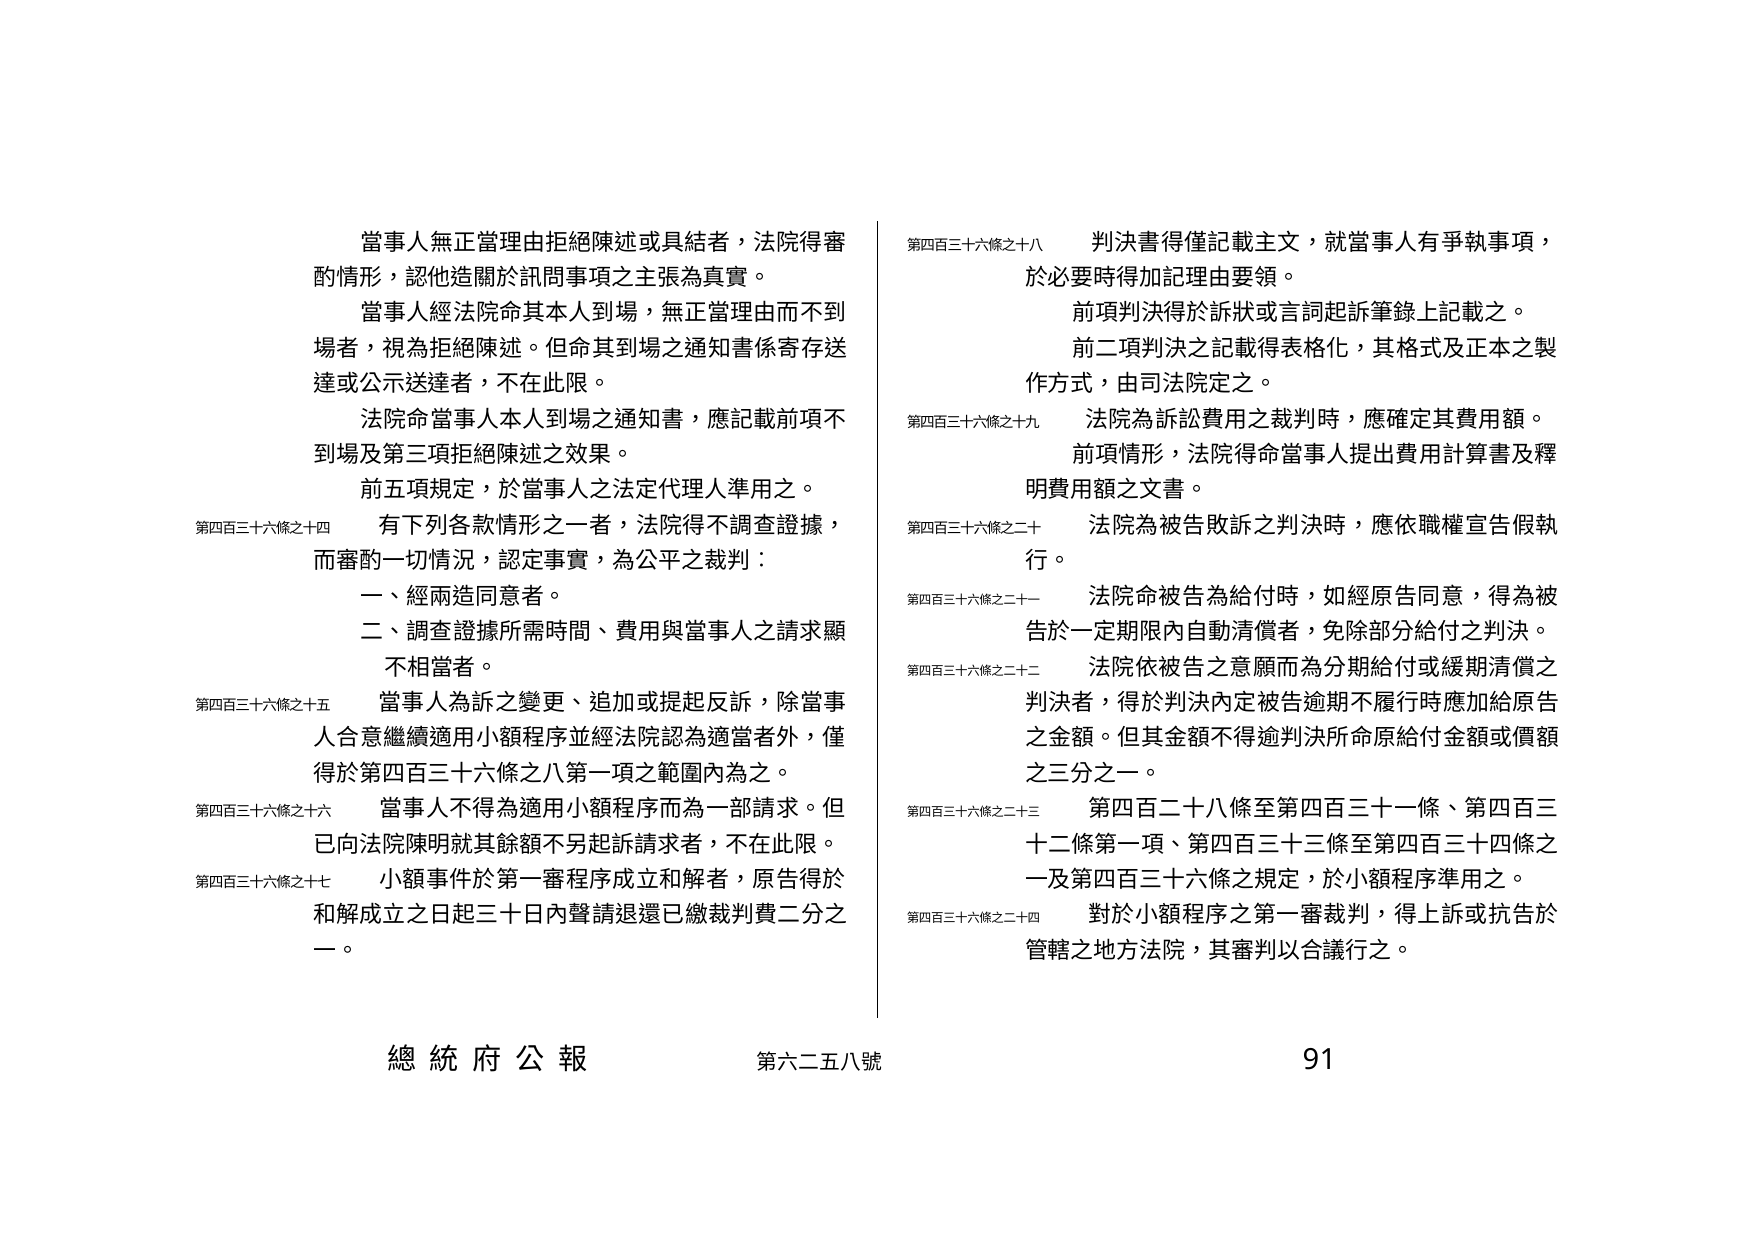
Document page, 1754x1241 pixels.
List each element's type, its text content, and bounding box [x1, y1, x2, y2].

text 一、經兩造同意者。 [360, 576, 847, 611]
text 第四百三十六條之二十二 法院依被告之意願而為分期給付或緩期清償之判決者，得於判決內定被告逾期不履行時應加給原告之金額。但其金額不得逾判決所命原給付金額或價額之三分之一。 [907, 647, 1559, 788]
text 第四百三十六條之十九 法院為訴訟費用之裁判時，應確定其費用額。 [907, 399, 1559, 434]
text 當事人無正當理由拒絕陳述或具結者，法院得審酌情形，認他造關於訊問事項之主張為真實。 [313, 222, 847, 292]
text 前項判決得於訴狀或言詞起訴筆錄上記載之。 [1025, 292, 1559, 328]
text 第四百三十六條之二十 法院為被告敗訴之判決時，應依職權宣告假執行。 [907, 505, 1559, 576]
text 第四百三十六條之十六 當事人不得為適用小額程序而為一部請求。但已向法院陳明就其餘額不另起訴請求者，不在此限。 [195, 788, 847, 859]
text 第四百三十六條之十八 判決書得僅記載主文，就當事人有爭執事項，於必要時得加記理由要領。 [907, 222, 1559, 292]
text 第四百三十六條之十五 當事人為訴之變更、追加或提起反訴，除當事人合意繼續適用小額程序並經法院認為適當者外，僅得於第四百三十六條之八第一項之範圍內為之。 [195, 682, 847, 788]
text 前五項規定，於當事人之法定代理人準用之。 [313, 469, 847, 505]
text 前二項判決之記載得表格化，其格式及正本之製作方式，由司法院定之。 [1025, 328, 1559, 399]
text 前項情形，法院得命當事人提出費用計算書及釋明費用額之文書。 [1025, 434, 1559, 505]
text 第四百三十六條之十七 小額事件於第一審程序成立和解者，原告得於和解成立之日起三十日內聲請退還已繳裁判費二分之一。 [195, 859, 847, 965]
text 二、調查證據所需時間、費用與當事人之請求顯不相當者。 [360, 611, 847, 682]
text 第四百三十六條之二十四 對於小額程序之第一審裁判，得上訴或抗告於管轄之地方法院，其審判以合議行之。 [907, 894, 1559, 965]
text 第四百三十六條之二十三 第四百二十八條至第四百三十一條、第四百三十二條第一項、第四百三十三條至第四百三十四條之一及第四百三十六條之規定，於小額程序準用之。 [907, 788, 1559, 894]
text 第四百三十六條之十四 有下列各款情形之一者，法院得不調查證據，而審酌一切情況，認定事實，為公平之裁判︰ [195, 505, 847, 576]
text 法院命當事人本人到場之通知書，應記載前項不到場及第三項拒絕陳述之效果。 [313, 399, 847, 469]
text 第四百三十六條之二十一 法院命被告為給付時，如經原告同意，得為被告於一定期限內自動清償者，免除部分給付之判決。 [907, 576, 1559, 647]
text 當事人經法院命其本人到場，無正當理由而不到場者，視為拒絕陳述。但命其到場之通知書係寄存送達或公示送達者，不在此限。 [313, 292, 847, 399]
